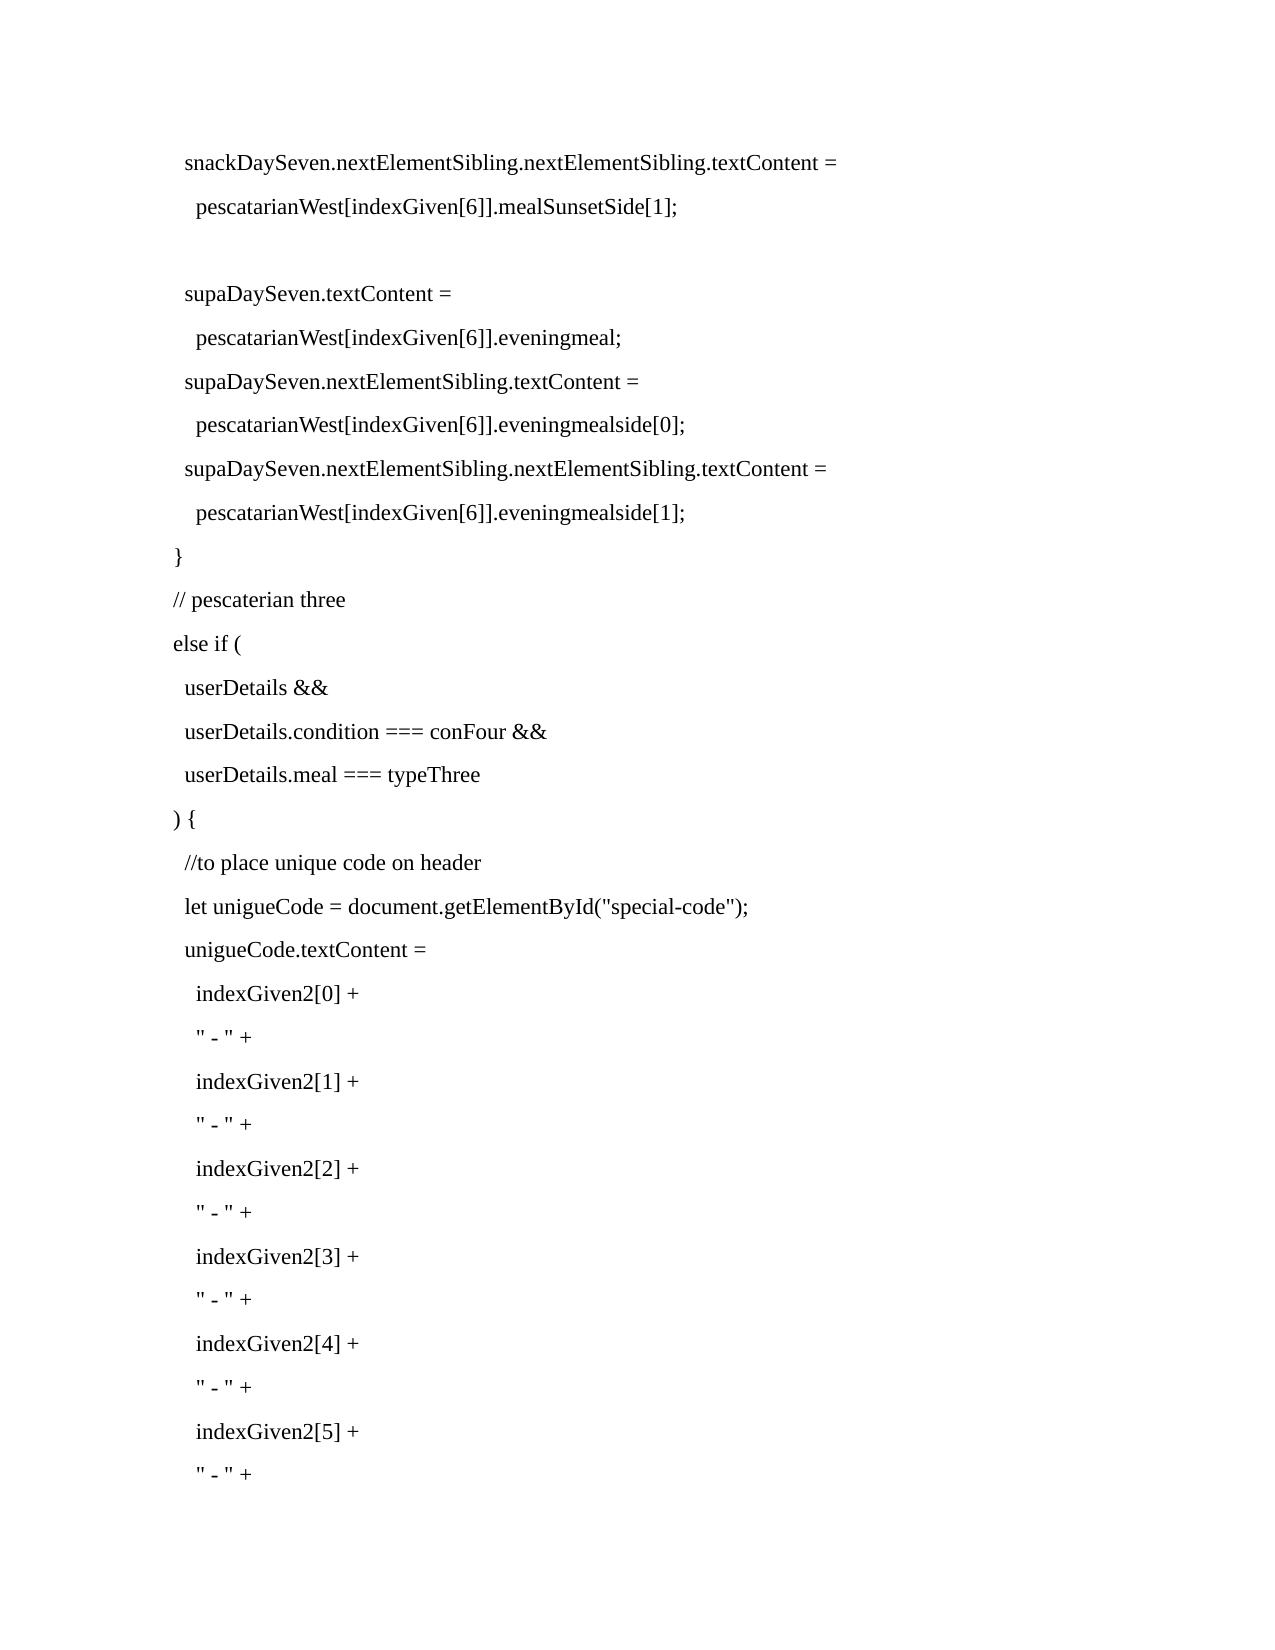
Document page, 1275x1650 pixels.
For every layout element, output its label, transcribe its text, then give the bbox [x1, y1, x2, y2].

text pescatarianWest[indexGiven[6]].mealSunsetSide[1]; [150, 194, 1125, 219]
text else if ( [150, 631, 1125, 657]
text userDetails.meal === typeThree [150, 762, 1125, 788]
text pescatarianWest[indexGiven[6]].eveningmeal; [150, 325, 1125, 350]
text pescatarianWest[indexGiven[6]].eveningmealside[1]; [150, 500, 1125, 525]
text pescatarianWest[indexGiven[6]].eveningmealside[0]; [150, 412, 1125, 438]
text " - " + [150, 1375, 1125, 1400]
text " - " + [150, 1287, 1125, 1313]
text ) { [150, 806, 1125, 832]
text indexGiven2[1] + [150, 1069, 1125, 1094]
text " - " + [150, 1025, 1125, 1050]
text supaDaySeven.nextElementSibling.nextElementSibling.textContent = [150, 456, 1125, 482]
text // pescaterian three [150, 587, 1125, 613]
text indexGiven2[4] + [150, 1331, 1125, 1357]
text supaDaySeven.nextElementSibling.textContent = [150, 369, 1125, 394]
text indexGiven2[2] + [150, 1156, 1125, 1182]
text indexGiven2[3] + [150, 1244, 1125, 1269]
text //to place unique code on header [150, 850, 1125, 875]
text userDetails.condition === conFour && [150, 719, 1125, 744]
text let unigueCode = document.getElementById("special-code"); [150, 894, 1125, 919]
text " - " + [150, 1462, 1125, 1488]
text supaDaySeven.textContent = [150, 281, 1125, 307]
text indexGiven2[0] + [150, 981, 1125, 1007]
text indexGiven2[5] + [150, 1419, 1125, 1444]
text " - " + [150, 1200, 1125, 1225]
text userDetails && [150, 675, 1125, 700]
text snackDaySeven.nextElementSibling.nextElementSibling.textContent = [150, 150, 1125, 175]
text } [150, 544, 1125, 569]
text unigueCode.textContent = [150, 937, 1125, 963]
text " - " + [150, 1112, 1125, 1138]
